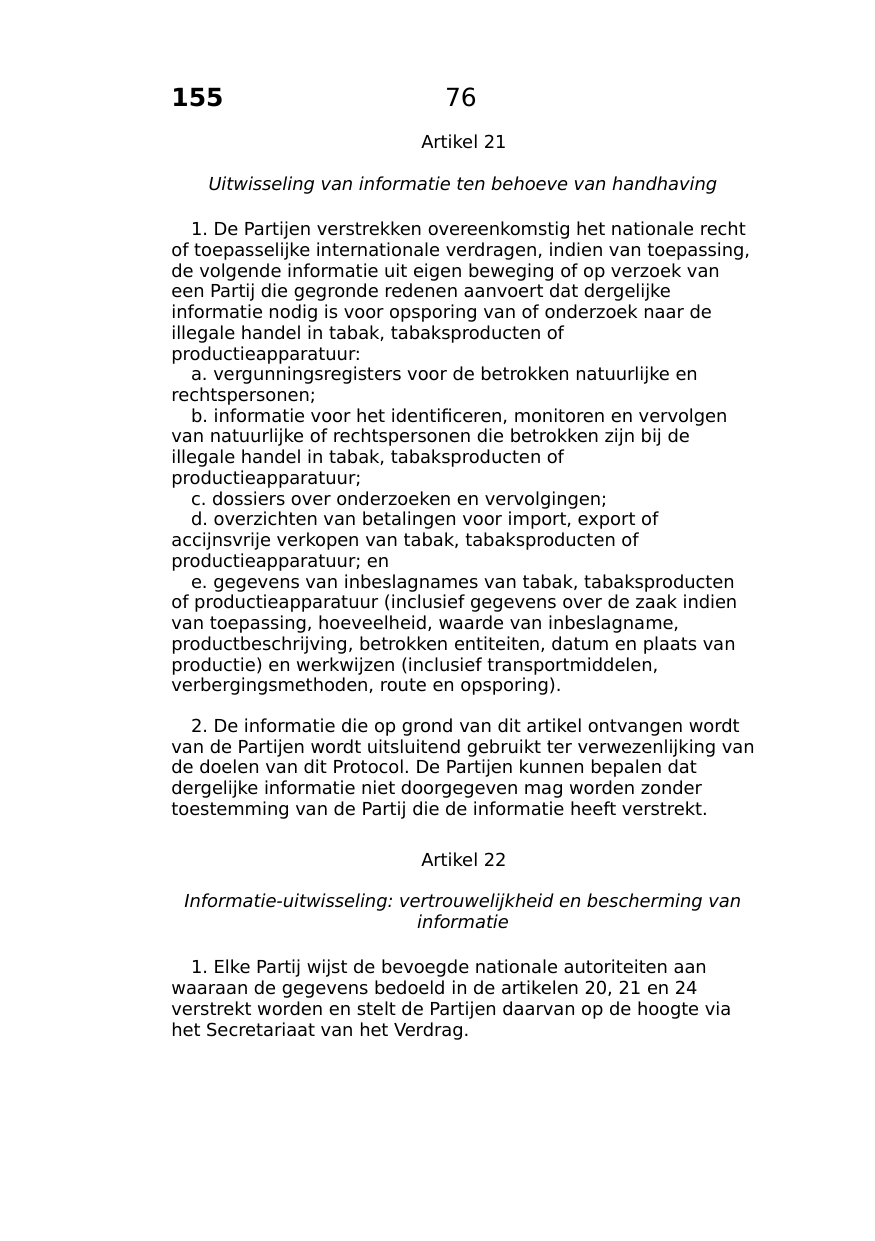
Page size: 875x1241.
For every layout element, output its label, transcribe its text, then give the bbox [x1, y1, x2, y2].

subtitle Artikel 22 Informatie-uitwisseling: vertrouwelijkheid en bescherming van informatie [171, 849, 756, 932]
text 1. Elke Partij wijst de bevoegde nationale autoriteiten aan waaraan de gegevens bedoeld in de artikelen 20, 21 en 24 verstrekt worden en stelt de Partijen daarvan op de hoogte via het Secretariaat van het Verdrag. [171, 957, 756, 1040]
text c. dossiers over onderzoeken en vervolgingen; [171, 488, 756, 509]
subtitle Artikel 21 Uitwisseling van informatie ten behoeve van handhaving [171, 132, 756, 194]
text a. vergunningsregisters voor de betrokken natuurlijke en rechtspersonen; [171, 364, 756, 406]
text d. overzichten van betalingen voor import, export of accijnsvrije verkopen van tabak, tabaksproducten of productieapparatuur; en [171, 509, 756, 571]
text b. informatie voor het identificeren, monitoren en vervolgen van natuurlijke of rechtspersonen die betrokken zijn bij de illegale handel in tabak, tabaksproducten of productieapparatuur; [171, 406, 756, 488]
text 2. De informatie die op grond van dit artikel ontvangen wordt van de Partijen wordt uitsluitend gebruikt ter verwezenlijking van de doelen van dit Protocol. De Partijen kunnen bepalen dat dergelijke informatie niet doorgegeven mag worden zonder toestemming van de Partij die de informatie heeft verstrekt. [171, 716, 756, 819]
text e. gegevens van inbeslagnames van tabak, tabaksproducten of productieapparatuur (inclusief gegevens over de zaak indien van toepassing, hoeveelheid, waarde van inbeslagname, productbeschrijving, betrokken entiteiten, datum en plaats van productie) en werkwijzen (inclusief transportmiddelen, verbergingsmethoden, route en opsporing). [171, 571, 756, 696]
text 1. De Partijen verstrekken overeenkomstig het nationale recht of toepasselijke internationale verdragen, indien van toepassing, de volgende informatie uit eigen beweging of op verzoek van een Partij die gegronde redenen aanvoert dat dergelijke informatie nodig is voor opsporing van of onderzoek naar de illegale handel in tabak, tabaksproducten of productieapparatuur: [171, 219, 756, 364]
